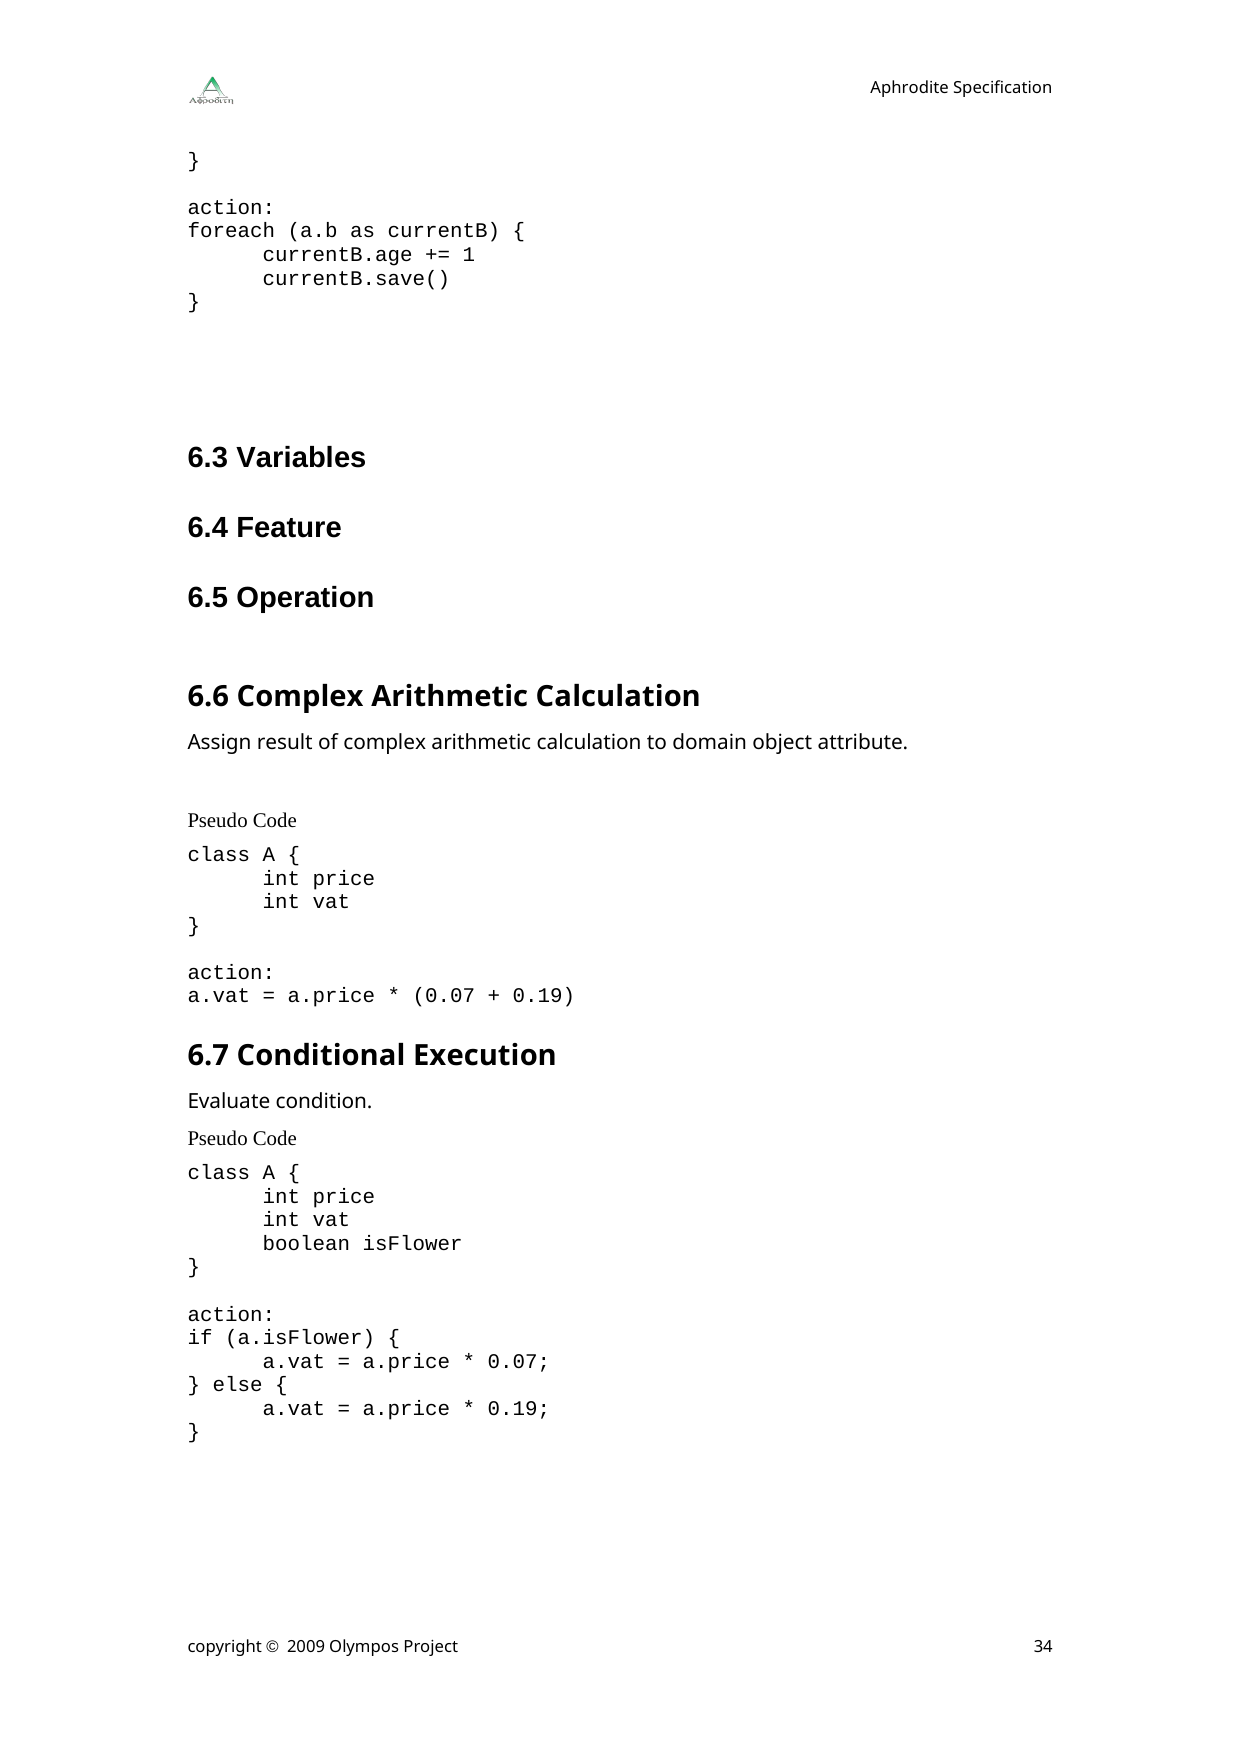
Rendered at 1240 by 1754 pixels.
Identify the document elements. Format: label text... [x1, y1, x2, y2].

text action: [187, 1304, 1052, 1327]
text int vat [187, 1209, 1052, 1233]
text } [187, 150, 1052, 173]
picture [188, 76, 235, 105]
text Assign result of complex arithmetic calculation to domain object attribute. [187, 727, 1052, 755]
subtitle Conditional Execution [187, 1034, 1052, 1074]
text Pseudo Code [187, 1127, 1052, 1150]
text } [187, 915, 1052, 938]
text } [187, 1257, 1052, 1280]
text if (a.isFlower) { [187, 1327, 1052, 1351]
text currentB.age += 1 [187, 244, 1052, 268]
subtitle Operation [187, 581, 1052, 614]
text int price [187, 1186, 1052, 1209]
text foreach (a.b as currentB) { [187, 221, 1052, 244]
text class A { [187, 844, 1052, 868]
subtitle Complex Arithmetic Calculation [187, 675, 1052, 714]
text class A { [187, 1162, 1052, 1186]
subtitle Variables [187, 441, 1052, 473]
text a.vat = a.price * (0.07 + 0.19) [187, 985, 1052, 1009]
text } [187, 291, 1052, 315]
text currentB.save() [187, 268, 1052, 291]
text int price [187, 868, 1052, 891]
text action: [187, 197, 1052, 221]
text a.vat = a.price * 0.19; [187, 1398, 1052, 1421]
text } [187, 1421, 1052, 1445]
text a.vat = a.price * 0.07; [187, 1351, 1052, 1374]
text Evaluate condition. [187, 1086, 1052, 1114]
subtitle Feature [187, 511, 1052, 543]
text boolean isFlower [187, 1233, 1052, 1257]
text action: [187, 962, 1052, 985]
text Pseudo Code [187, 808, 1052, 832]
text } else { [187, 1374, 1052, 1398]
text int vat [187, 891, 1052, 915]
